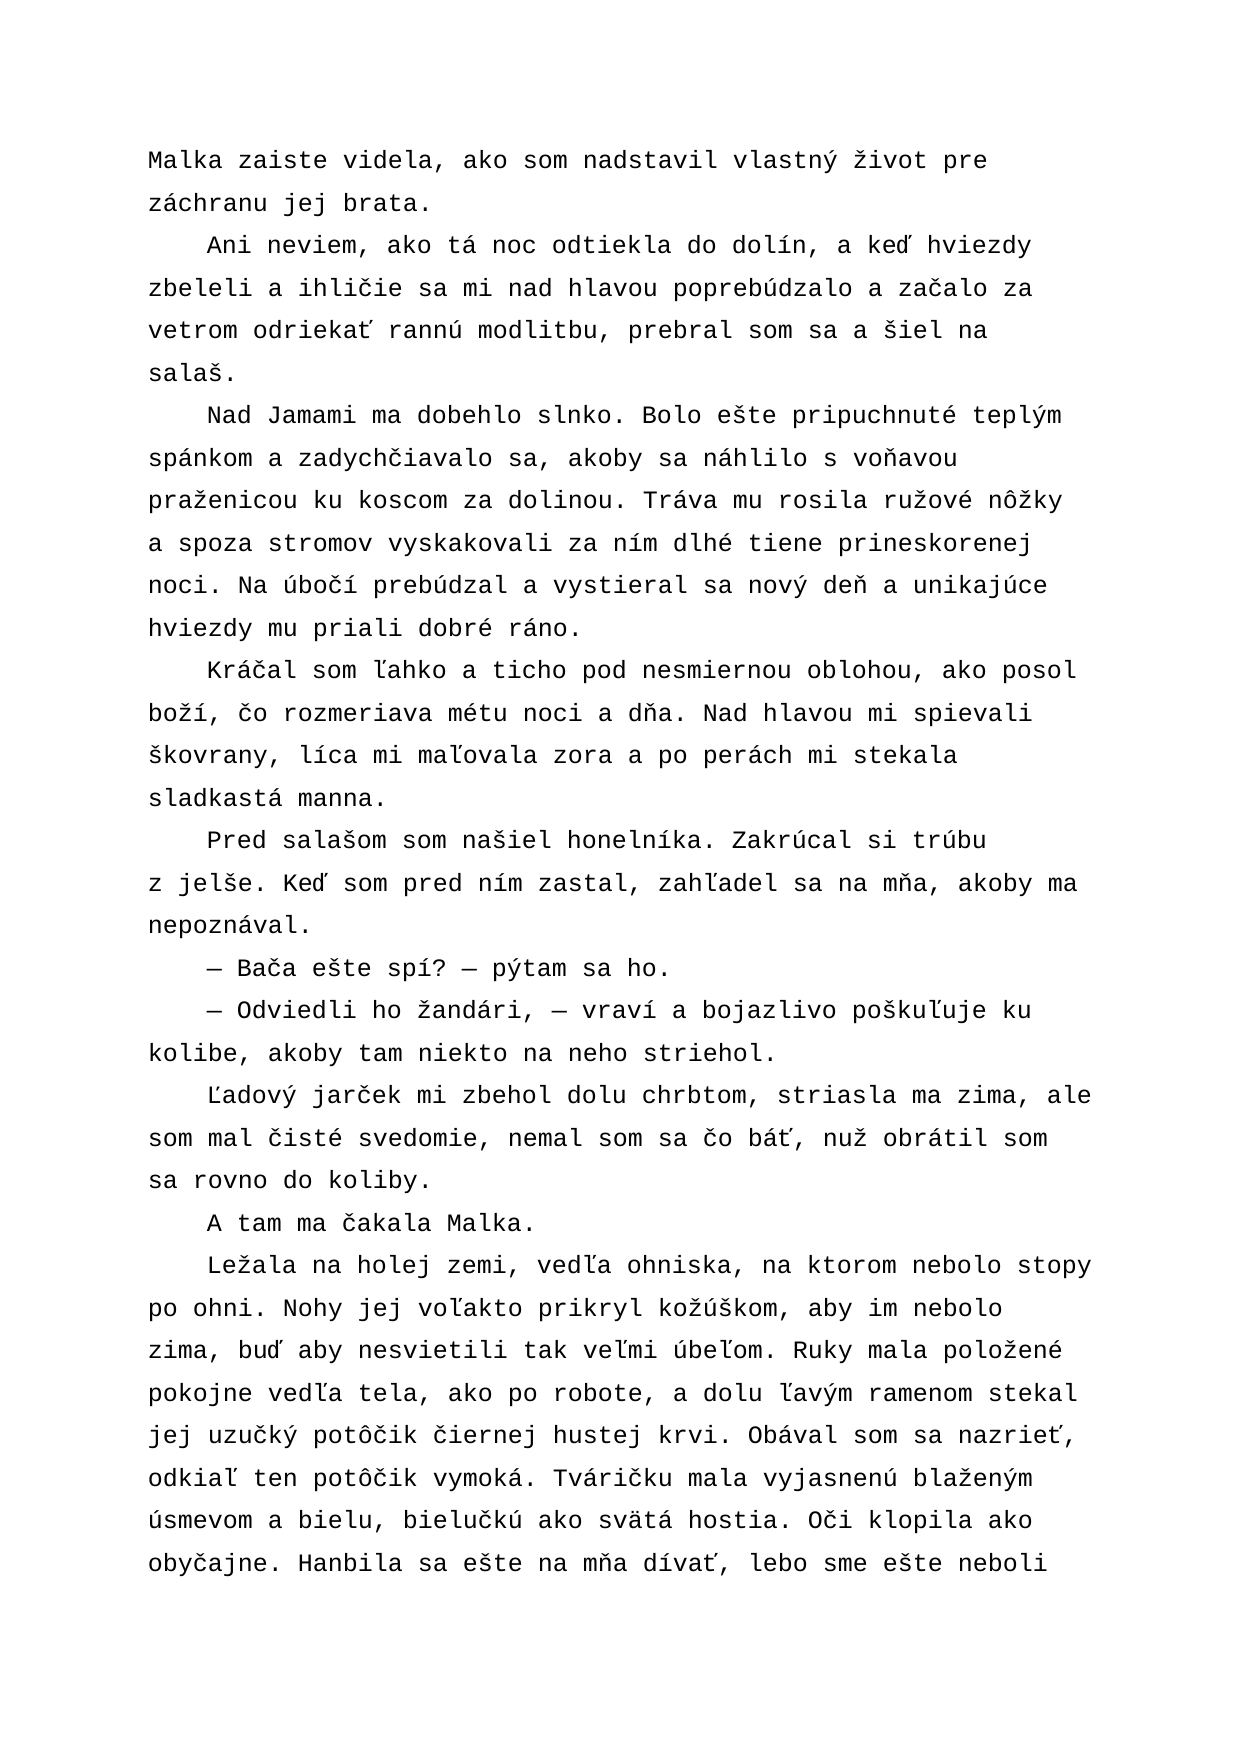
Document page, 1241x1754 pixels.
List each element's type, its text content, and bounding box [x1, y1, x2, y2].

text — Odviedli ho žandári, — vraví a bojazlivo poškuľuje ku kolibe, akoby tam niekto na neho striehol. [148, 998, 1092, 1068]
text Ležala na holej zemi, vedľa ohniska, na ktorom nebolo stopy po ohni. Nohy jej voľakto prikryl kožúškom, aby im nebolo zima, buď aby nesvietili tak veľmi úbeľom. Ruky mala položené pokojne vedľa tela, ako po robote, a dolu ľavým ramenom stekal jej uzučký potôčik čiernej hustej krvi. Obával som sa nazrieť, odkiaľ ten potôčik vymoká. Tváričku mala vyjasnenú blaženým úsmevom a bielu, bielučkú ako svätá hostia. Oči klopila ako obyčajne. Hanbila sa ešte na mňa dívať, lebo sme ešte neboli [148, 1253, 1092, 1578]
text Ľadový jarček mi zbehol dolu chrbtom, striasla ma zima, ale som mal čisté svedomie, nemal som sa čo báť, nuž obrátil som sa rovno do koliby. [148, 1083, 1092, 1196]
text Ani neviem, ako tá noc odtiekla do dolín, a keď hviezdy zbeleli a ihličie sa mi nad hlavou poprebúdzalo a začalo za vetrom odriekať rannú modlitbu, prebral som sa a šiel na salaš. [148, 233, 1092, 388]
text Kráčal som ľahko a ticho pod nesmiernou oblohou, ako posol boží, čo rozmeriava métu noci a dňa. Nad hlavou mi spievali škovrany, líca mi maľovala zora a po perách mi stekala sladkastá manna. [148, 658, 1092, 813]
text — Bača ešte spí? — pýtam sa ho. [148, 955, 1092, 983]
text Pred salašom som našiel honelníka. Zakrúcal si trúbu z jelše. Keď som pred ním zastal, zahľadel sa na mňa, akoby ma nepoznával. [148, 828, 1092, 941]
text Malka zaiste videla, ako som nadstavil vlastný život pre záchranu jej brata. [148, 148, 1092, 218]
text Nad Jamami ma dobehlo slnko. Bolo ešte pripuchnuté teplým spánkom a zadychčiavalo sa, akoby sa náhlilo s voňavou praženicou ku koscom za dolinou. Tráva mu rosila ružové nôžky a spoza stromov vyskakovali za ním dlhé tiene prineskorenej noci. Na úbočí prebúdzal a vystieral sa nový deň a unikajúce hviezdy mu priali dobré ráno. [148, 403, 1092, 643]
text A tam ma čakala Malka. [148, 1210, 1092, 1238]
